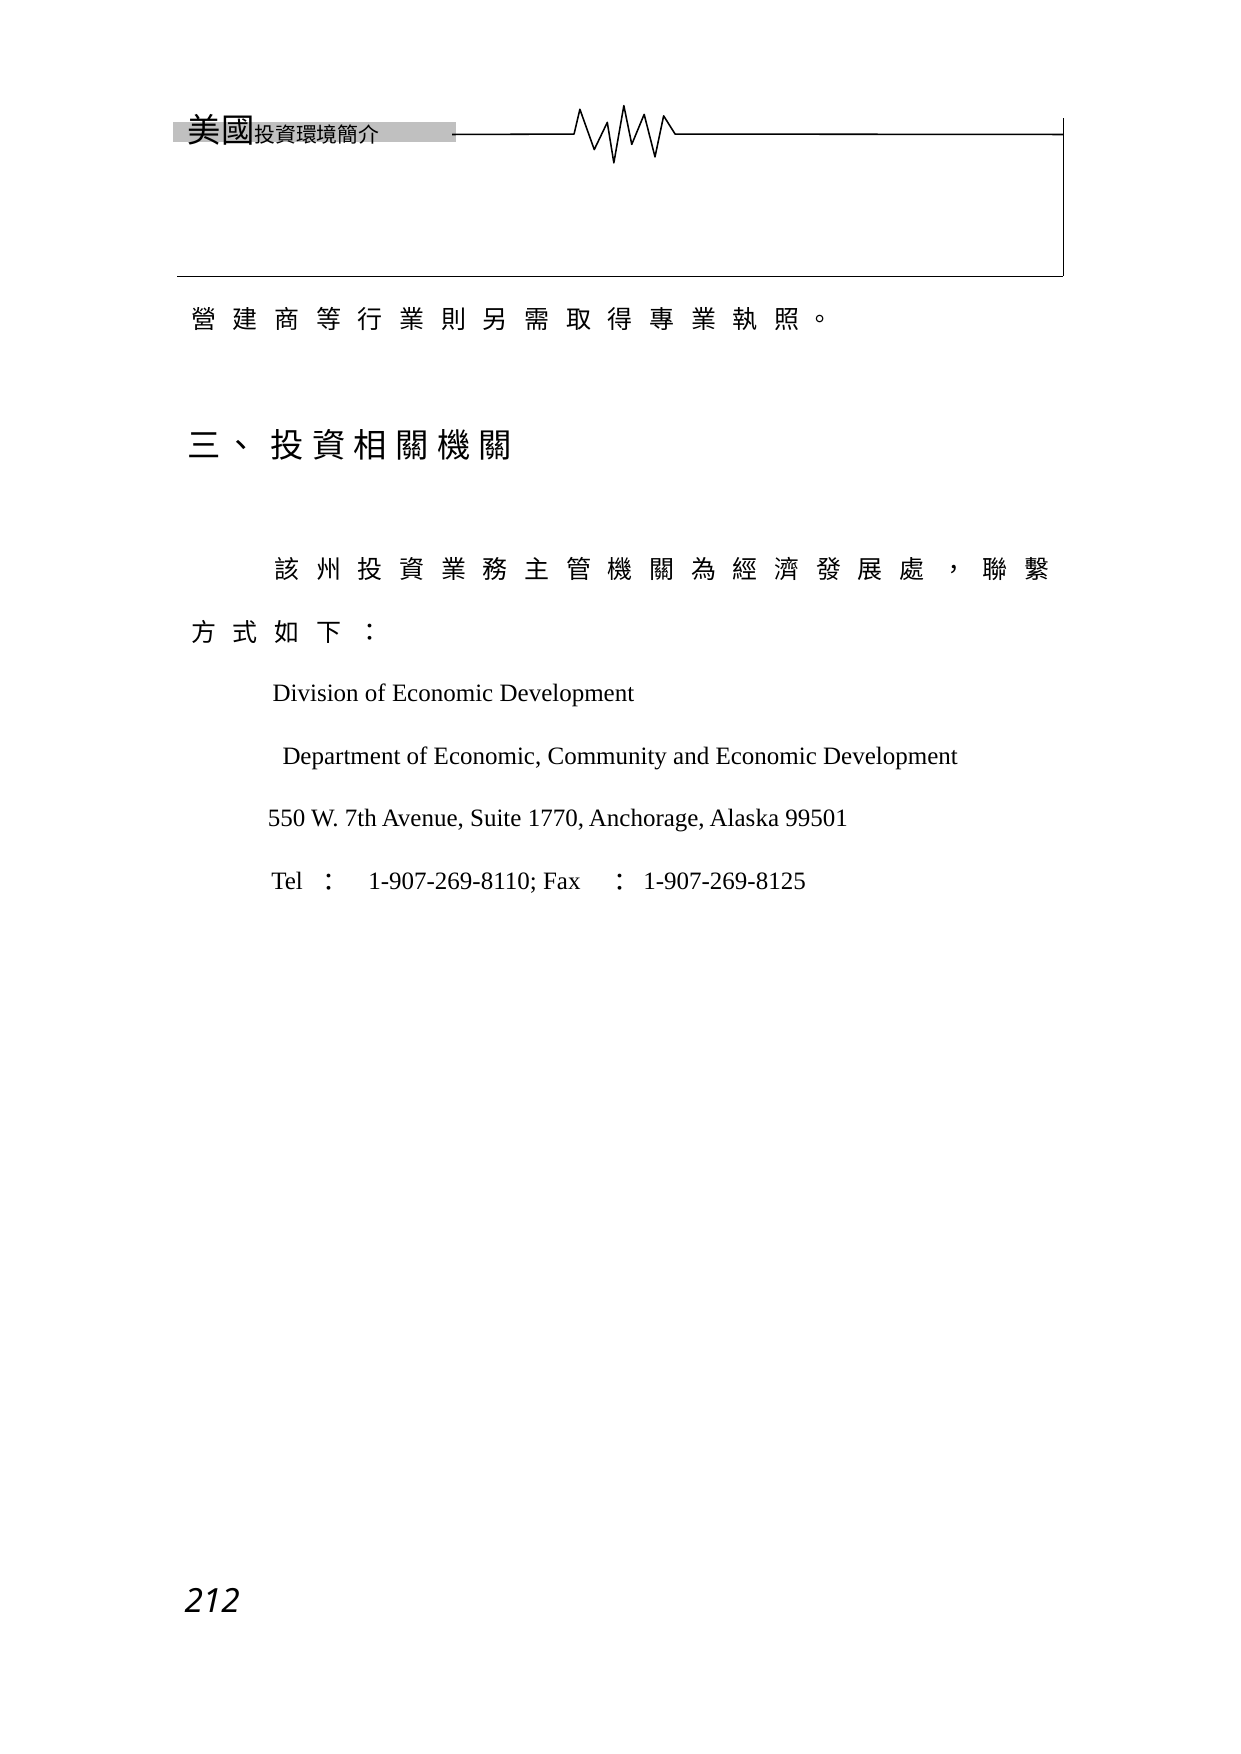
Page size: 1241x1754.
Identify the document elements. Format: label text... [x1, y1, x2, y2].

text 三、投資相關機關 [183, 401, 1058, 463]
text 550 W. 7th Avenue, Suite 1770, Anchorage, Alaska 99501 [183, 776, 1058, 838]
text 營建商等行業則另需取得專業執照。 [183, 276, 1058, 338]
text Department of Economic, Community and Economic Development [183, 713, 1058, 776]
text Division of Economic Development [183, 651, 1058, 713]
text Tel：1-907-269-8110; Fax：1-907-269-8125 [183, 838, 1058, 901]
text 該州投資業務主管機關為經濟發展處，聯繫方式如下： [183, 526, 1058, 651]
